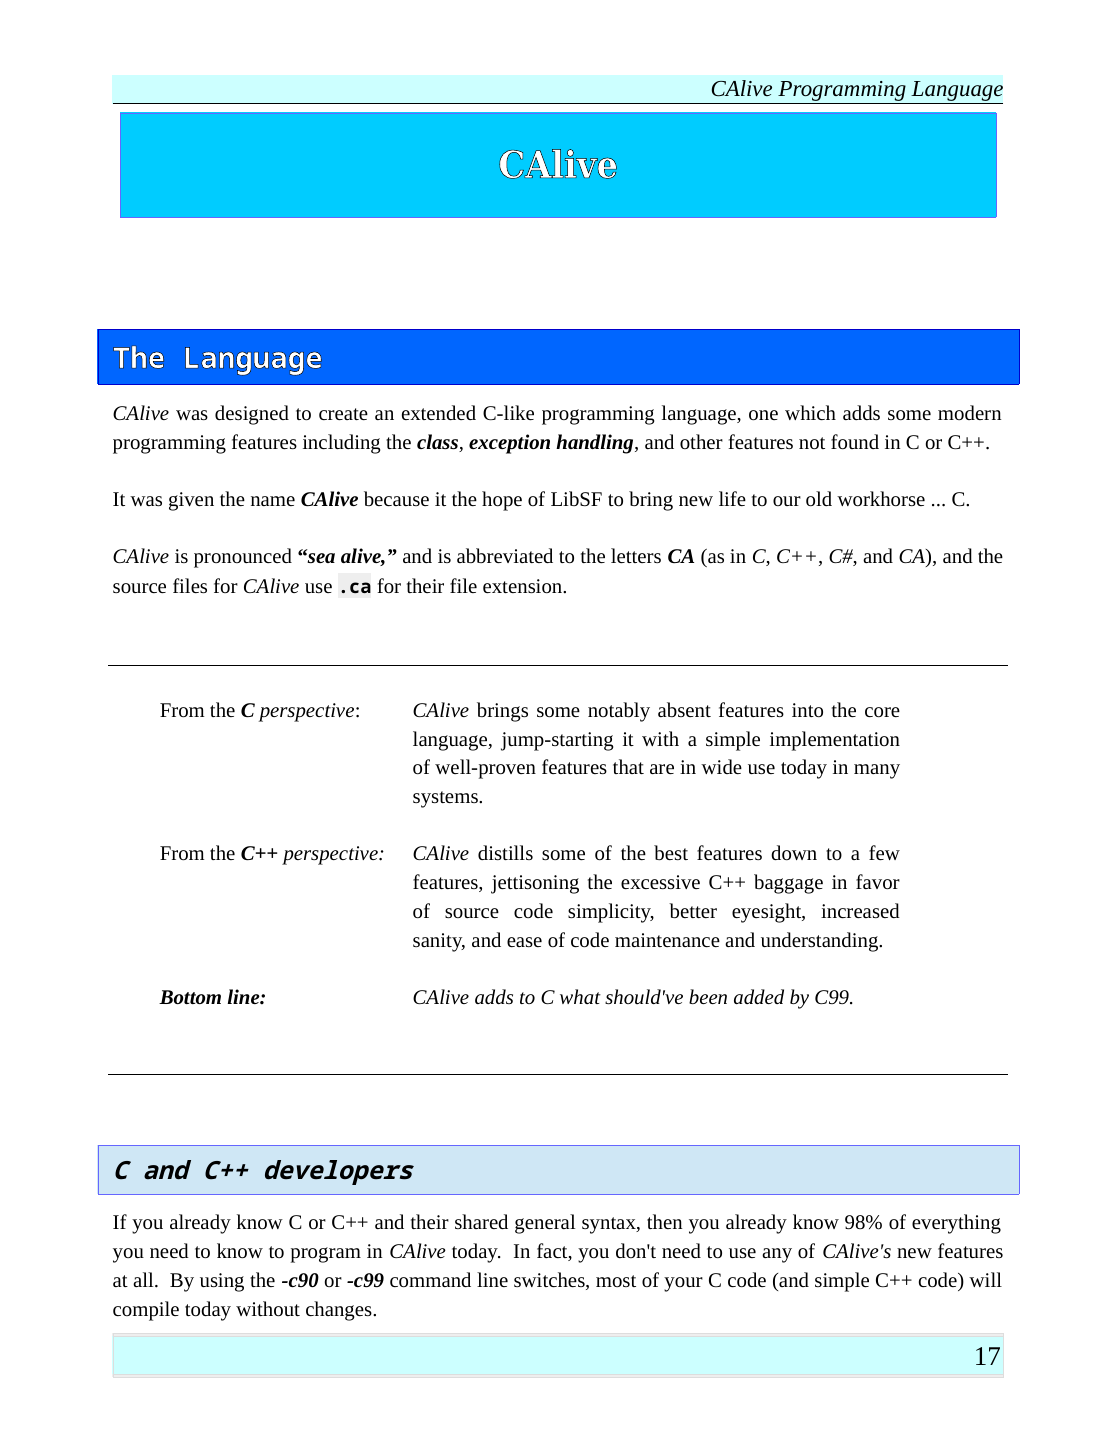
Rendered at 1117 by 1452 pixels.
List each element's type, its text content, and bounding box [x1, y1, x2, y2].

text If you already know C or C++ and their shared general syntax, then you already know 98% of everything you need to know to program in CAlive today. In fact, you don't need to use any of CAlive's new features at all. By using the -c90 or -c99 command line switches, most of your C code (and simple C++ code) will compile today without changes. [112, 1210, 1003, 1321]
text CAlive was designed to create an extended C-like programming language, one which adds some modern programming features including the class, exception handling, and other features not found in C or C++. [112, 401, 1003, 454]
text CAlive is pronounced “sea alive,” and is abbreviated to the letters CA (as in C, C++, C#, and CA), and the source files for CAlive use .ca for their file extension. [112, 544, 1003, 598]
text From the C perspective: CAlive brings some notably absent features into the core language, jump-starting it with a simple implementation of well-proven features that are in wide use today in many systems. [159, 698, 901, 808]
text It was given the name CAlive because it the hope of LibSF to bring new life to our old workhorse ... C. [112, 487, 1003, 511]
subtitle The Language [99, 330, 1019, 384]
subtitle C and C++ developers [99, 1146, 1019, 1194]
text Bottom line: CAlive adds to C what should've been added by C99. [159, 985, 901, 1009]
text From the C++ perspective: CAlive distills some of the best features down to a few features, jettisoning the excessive C++ baggage in favor of source code simplicity, better eyesight, increased sanity, and ease of code maintenance and understanding. [159, 841, 901, 952]
title CAlive [121, 114, 996, 217]
